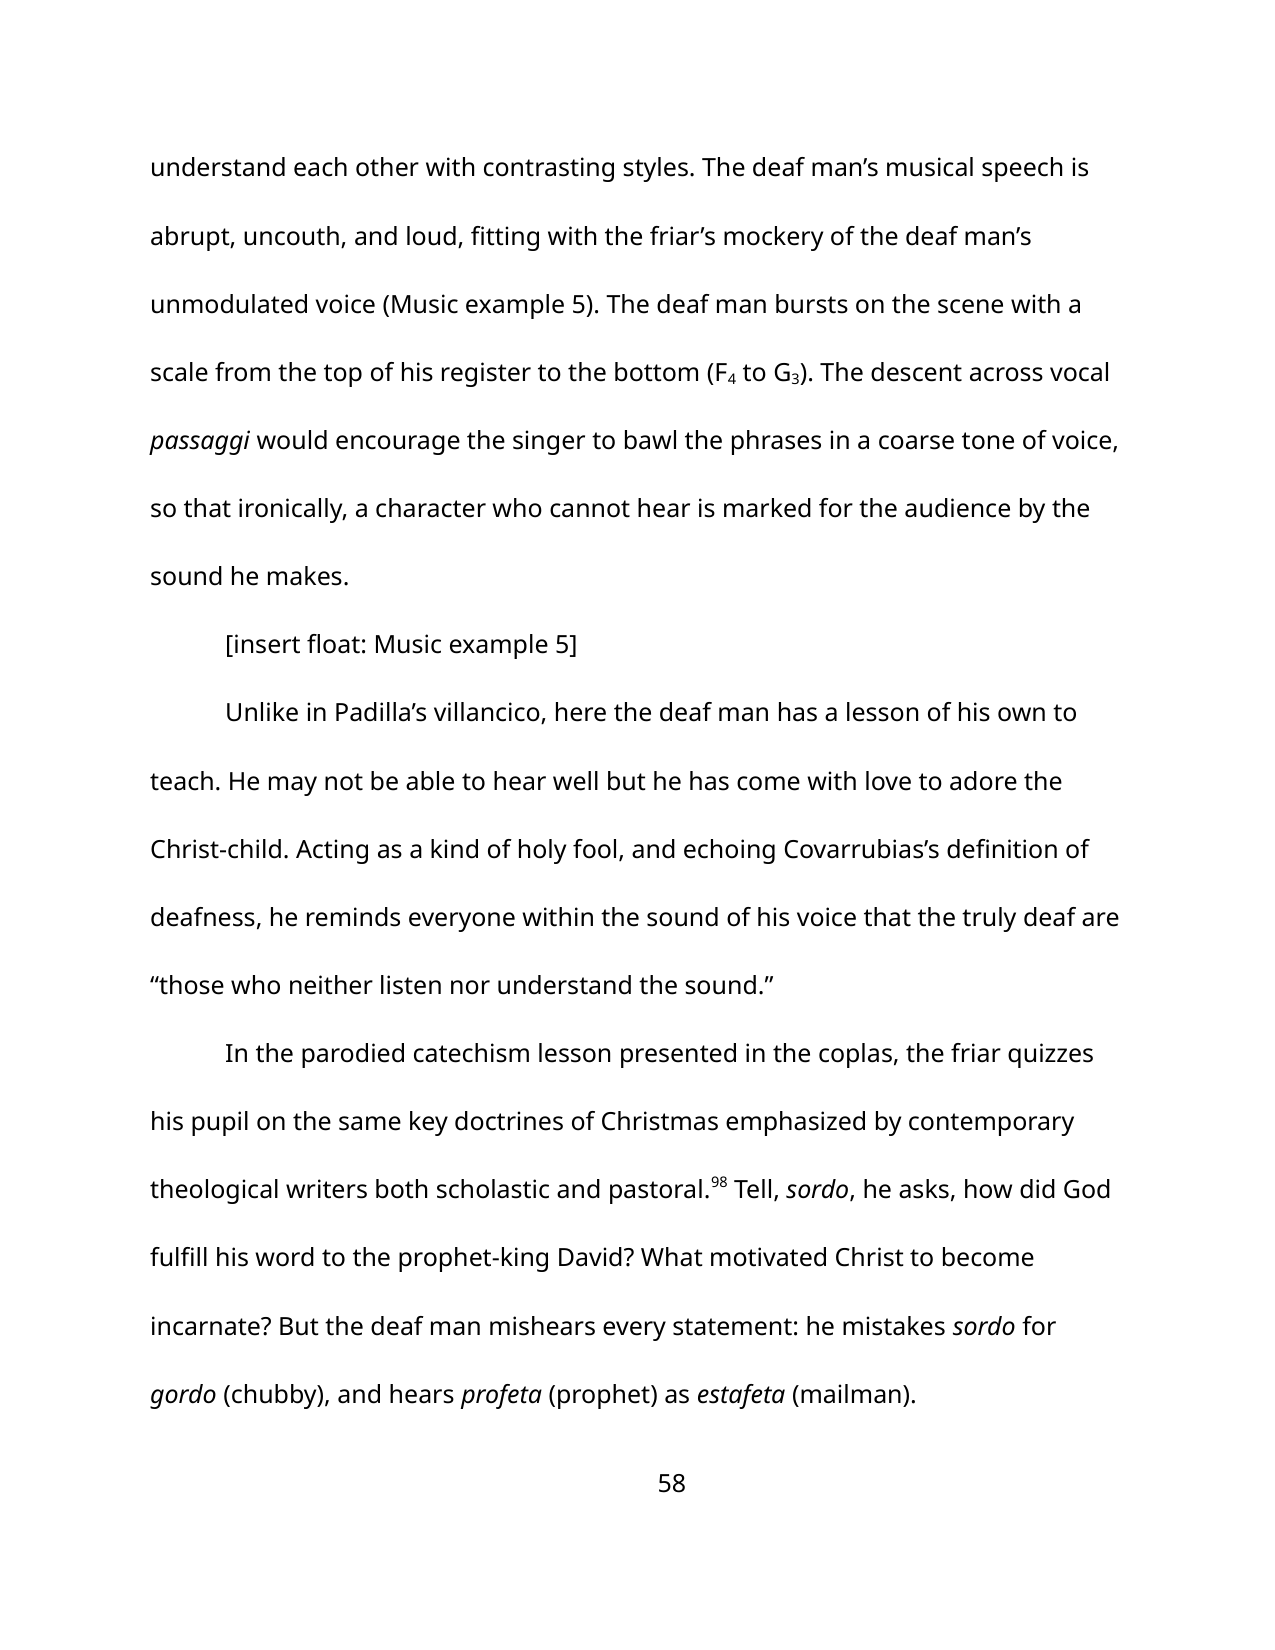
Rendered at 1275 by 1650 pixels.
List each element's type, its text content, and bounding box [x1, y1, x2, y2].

text In the parodied catechism lesson presented in the coplas, the friar quizzes his pupil on the same key doctrines of Christmas emphasized by contemporary theological writers both scholastic and pastoral. Tell, sordo, he asks, how did God fulfill his word to the prophet-king David? What motivated Christ to become incarnate? But the deaf man mishears every statement: he mistakes sordo for gordo (chubby), and hears profeta (prophet) as estafeta (mailman). [150, 1036, 1125, 1410]
text understand each other with contrasting styles. The deaf man’s musical speech is abrupt, uncouth, and loud, fitting with the friar’s mockery of the deaf man’s unmodulated voice (Music example 5). The deaf man bursts on the scene with a scale from the top of his register to the bottom (F4 to G3). The descent across vocal passaggi would encourage the singer to bawl the phrases in a coarse tone of voice, so that ironically, a character who cannot hear is marked for the audience by the sound he makes. [150, 150, 1125, 593]
text Unlike in Padilla’s villancico, here the deaf man has a lesson of his own to teach. He may not be able to hear well but he has come with love to adore the Christ-child. Acting as a kind of holy fool, and echoing Covarrubias’s definition of deafness, he reminds everyone within the sound of his voice that the truly deaf are “those who neither listen nor understand the sound.” [150, 695, 1125, 1002]
text [insert float: Music example 5] [150, 627, 1125, 661]
